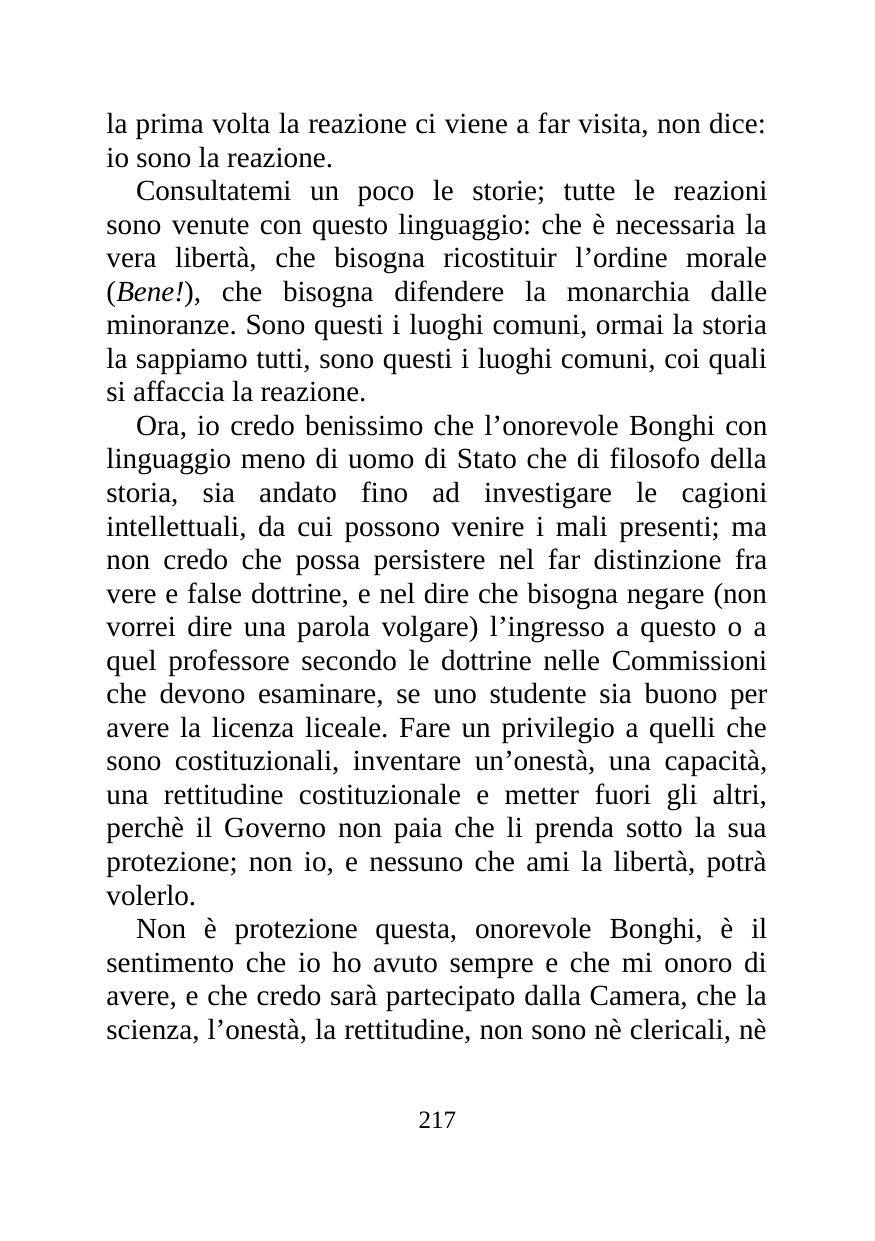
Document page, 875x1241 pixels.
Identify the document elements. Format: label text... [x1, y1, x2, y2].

text Non è protezione questa, onorevole Bonghi, è il sentimento che io ho avuto sempre e che mi onoro di avere, e che credo sarà partecipato dalla Camera, che la scienza, l’onestà, la rettitudine, non sono nè clericali, nè [106, 911, 768, 1045]
text la prima volta la reazione ci viene a far visita, non dice: io sono la reazione. [106, 106, 768, 173]
text Consultatemi un poco le storie; tutte le reazioni sono venute con questo linguaggio: che è necessaria la vera libertà, che bisogna ricostituir l’ordine morale (Bene!), che bisogna difendere la monarchia dalle minoranze. Sono questi i luoghi comuni, ormai la storia la sappiamo tutti, sono questi i luoghi comuni, coi quali si affaccia la reazione. [106, 173, 768, 408]
text Ora, io credo benissimo che l’onorevole Bonghi con linguaggio meno di uomo di Stato che di filosofo della storia, sia andato fino ad investigare le cagioni intellettuali, da cui possono venire i mali presenti; ma non credo che possa persistere nel far distinzione fra vere e false dottrine, e nel dire che bisogna negare (non vorrei dire una parola volgare) l’ingresso a questo o a quel professore secondo le dottrine nelle Commissioni che devono esaminare, se uno studente sia buono per avere la licenza liceale. Fare un privilegio a quelli che sono costituzionali, inventare un’onestà, una capacità, una rettitudine costituzionale e metter fuori gli altri, perchè il Governo non paia che li prenda sotto la sua protezione; non io, e nessuno che ami la libertà, potrà volerlo. [106, 408, 768, 911]
